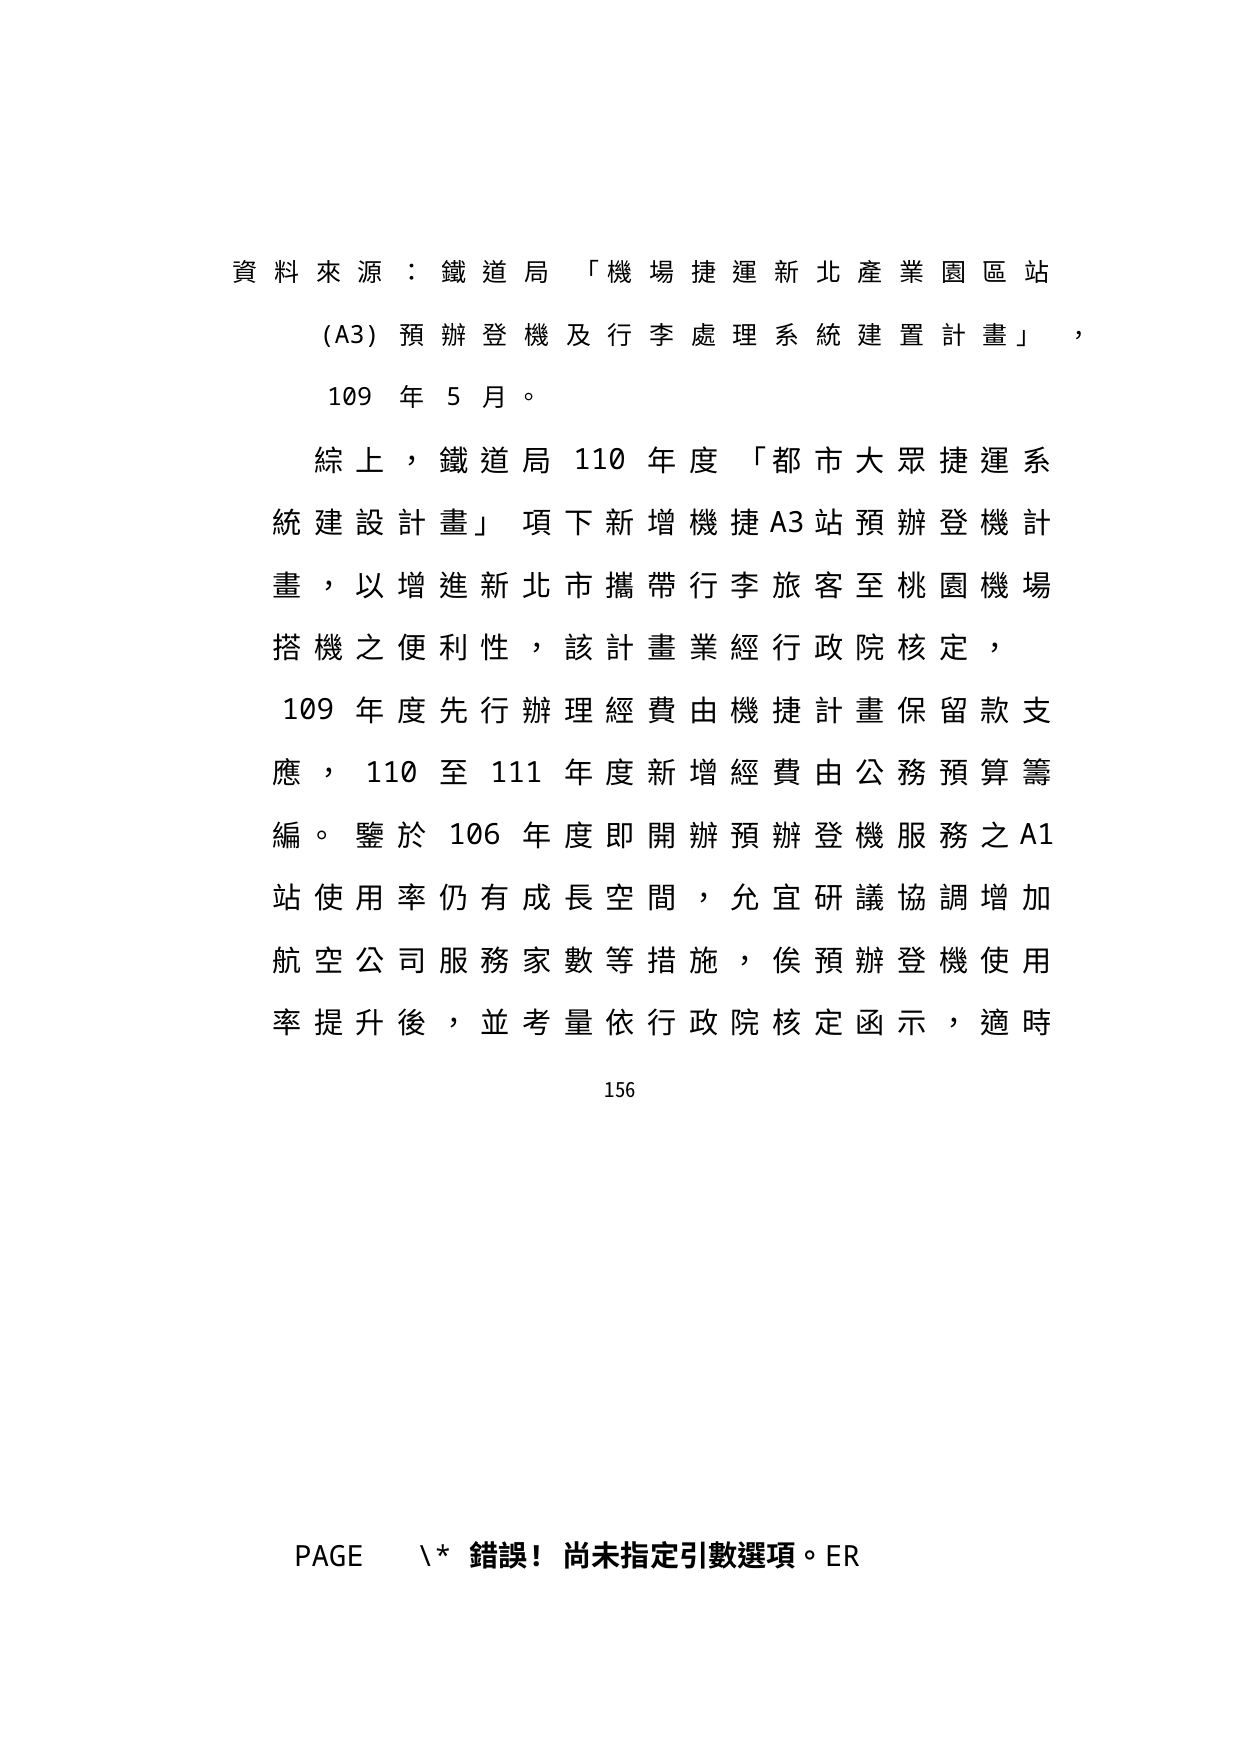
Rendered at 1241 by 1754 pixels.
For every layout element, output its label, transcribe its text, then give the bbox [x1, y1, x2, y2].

text 資料來源：鐵道局「機場捷運新北產業園區站(A3)預辦登機及行李處理系統建置計畫」，109年5月。 [184, 229, 1061, 417]
text 綜上，鐵道局110年度「都市大眾捷運系統建設計畫」項下新增機捷A3站預辦登機計畫，以增進新北市攜帶行李旅客至桃園機場搭機之便利性，該計畫業經行政院核定，109年度先行辦理經費由機捷計畫保留款支應，110至111年度新增經費由公務預算籌編。鑒於106年度即開辦預辦登機服務之A1站使用率仍有成長空間，允宜研議協調增加航空公司服務家數等措施，俟預辦登機使用率提升後，並考量依行政院核定函示，適時 [242, 417, 1058, 1042]
